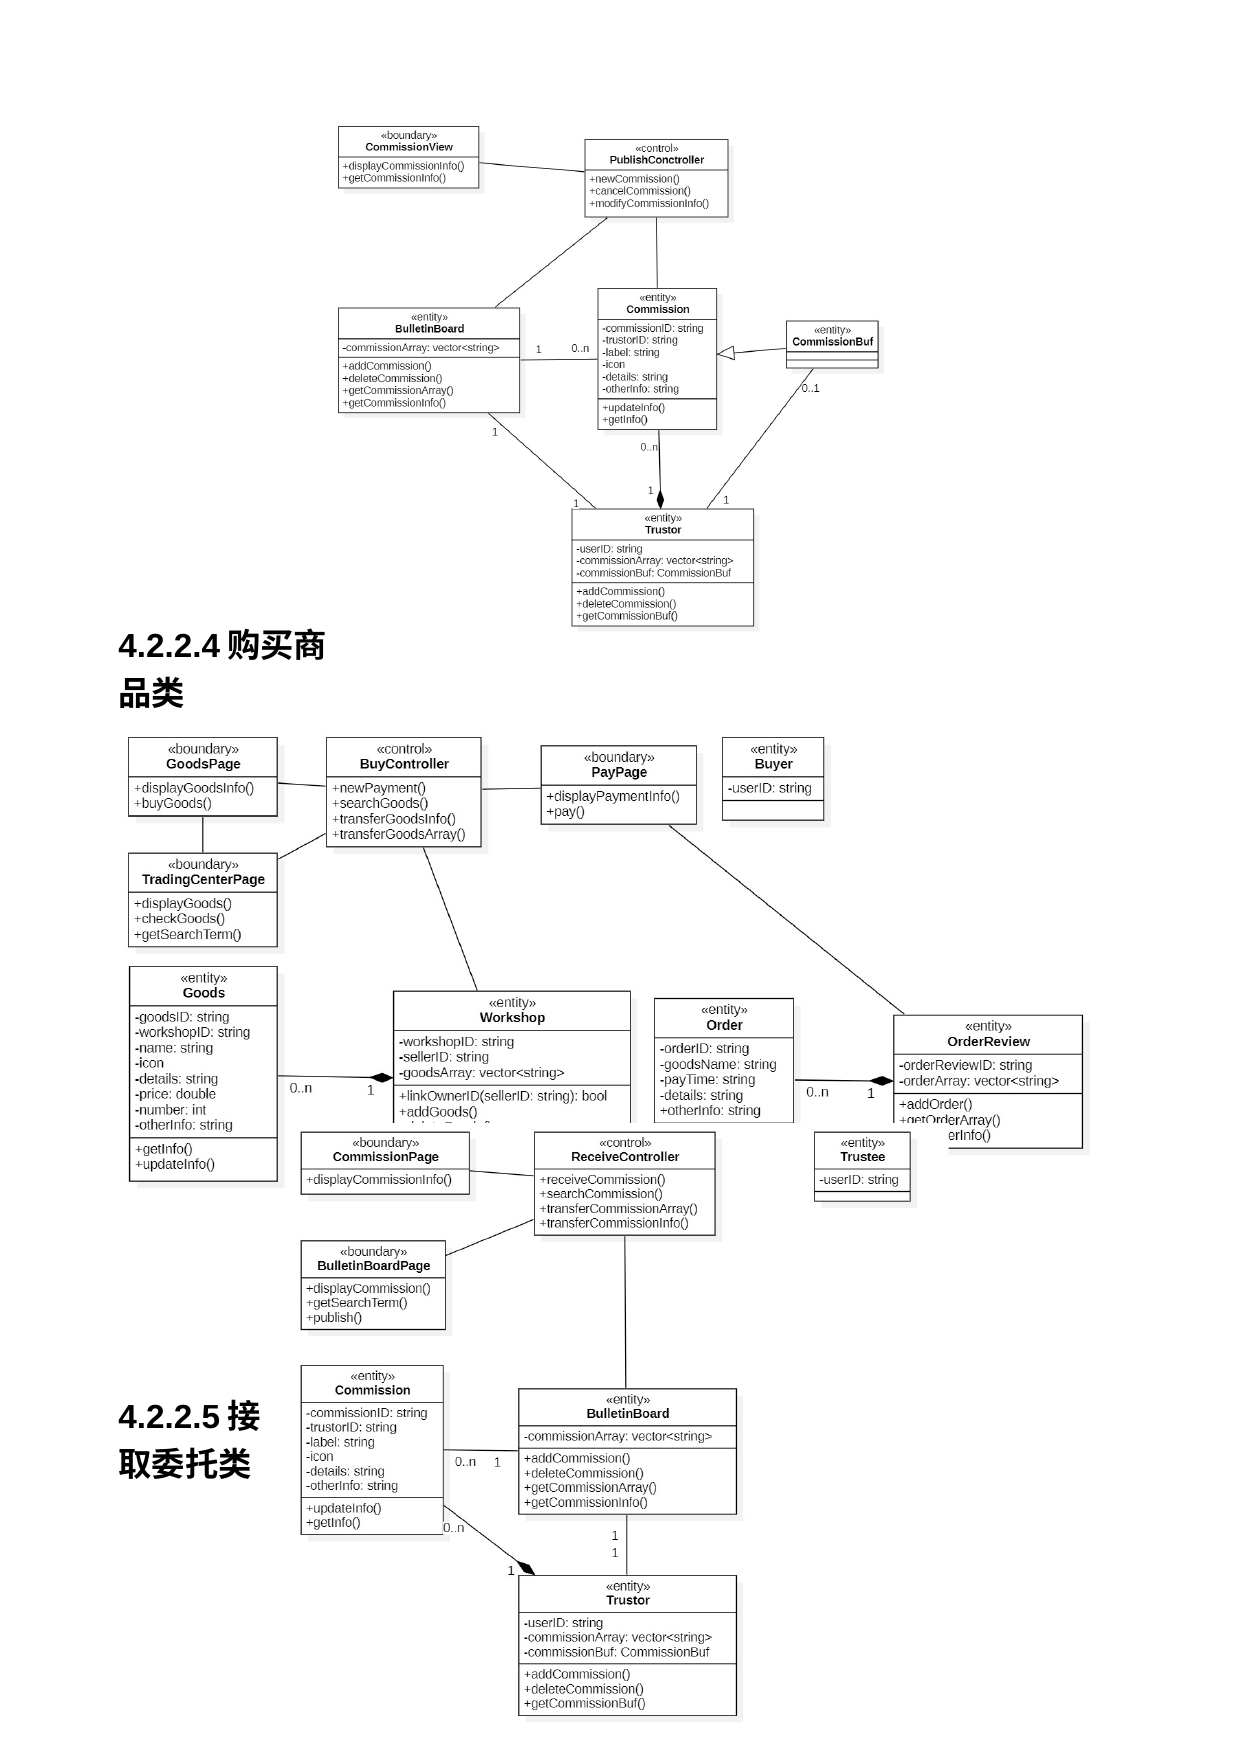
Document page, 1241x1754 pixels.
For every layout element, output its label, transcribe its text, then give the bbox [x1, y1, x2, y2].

subtitle 4.2.2.5接取委托类 [118, 1389, 291, 1486]
subtitle 4.2.2.4购买商品类 [118, 618, 1122, 715]
picture [118, 727, 1123, 1754]
picture [330, 118, 910, 658]
subtitle [949, 1389, 1122, 1486]
